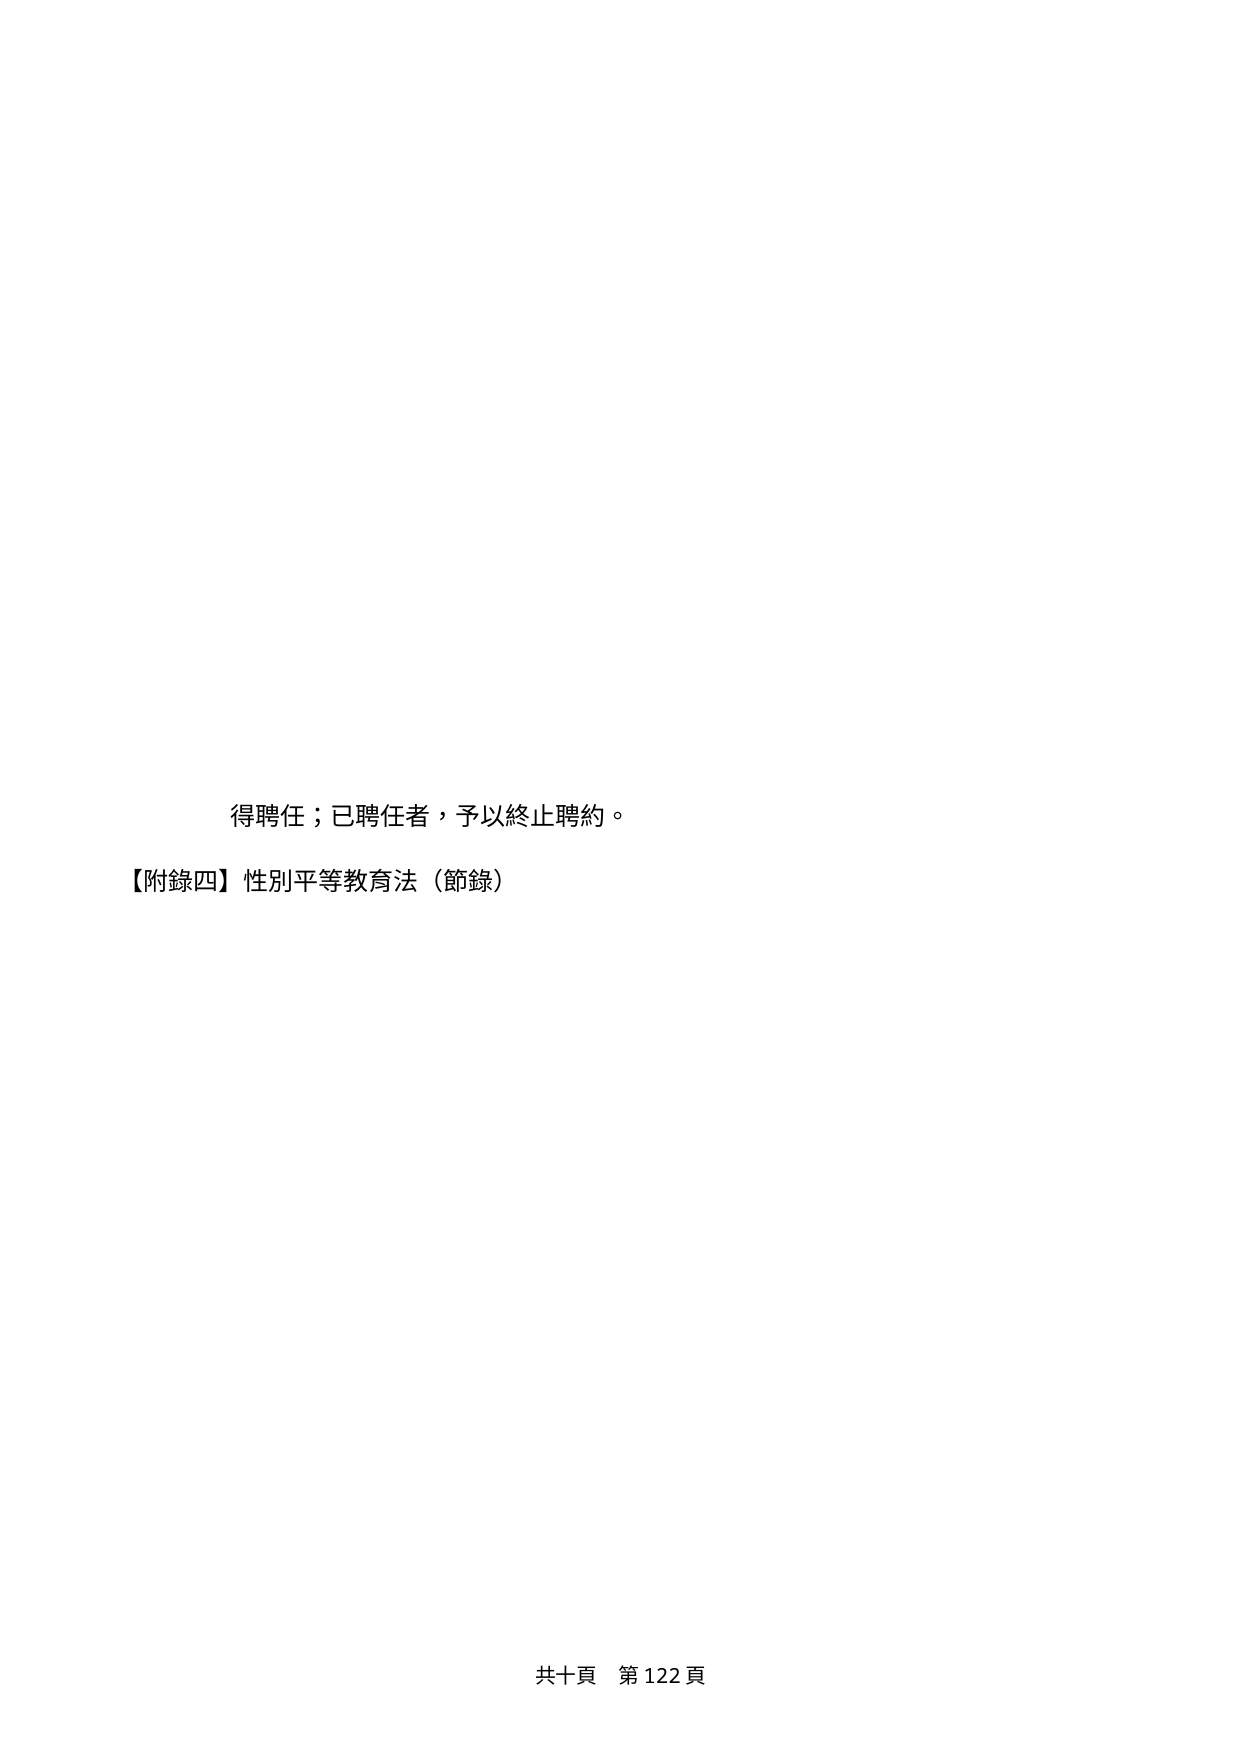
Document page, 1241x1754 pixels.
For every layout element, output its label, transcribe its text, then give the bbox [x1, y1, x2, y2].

text 【附錄四】性別平等教育法（節錄） [118, 861, 1122, 897]
text 得聘任；已聘任者，予以終止聘約。 [230, 797, 1122, 832]
